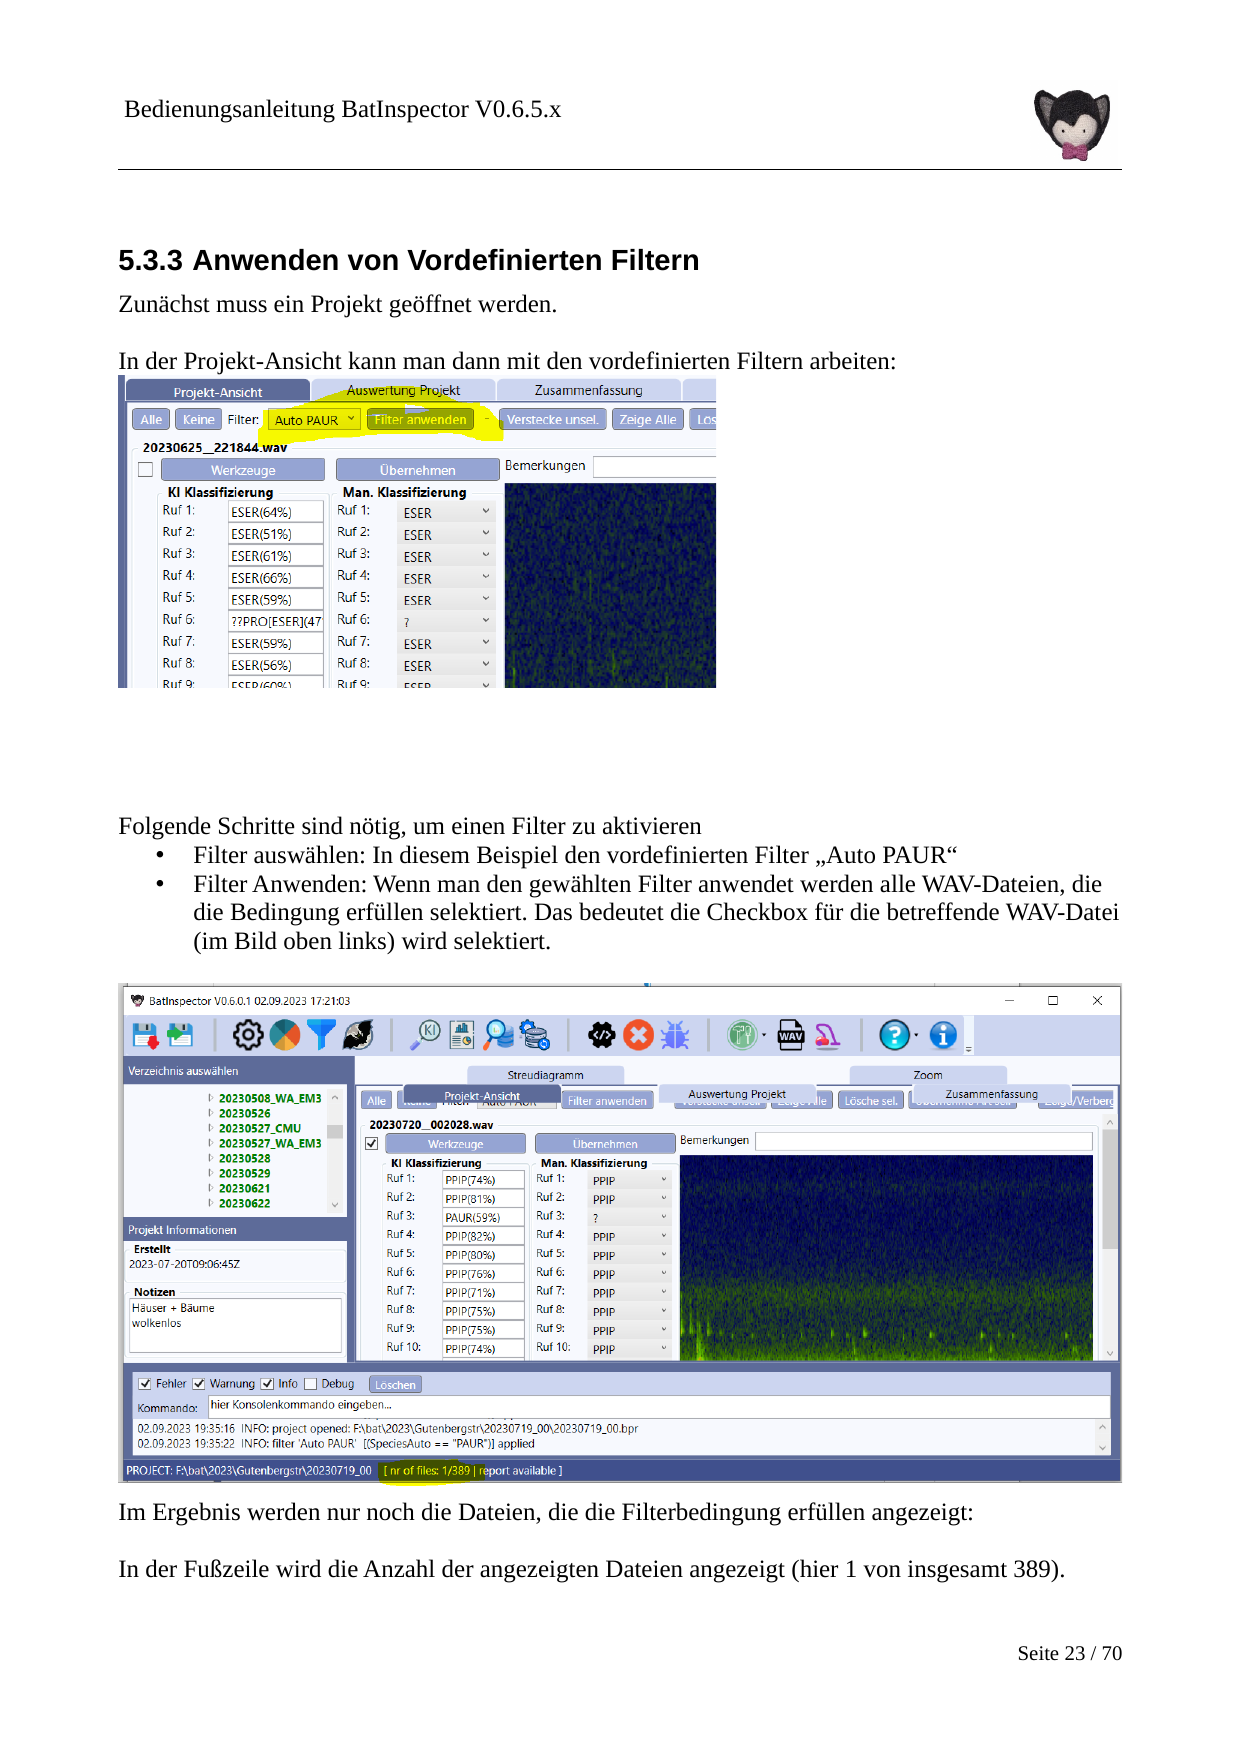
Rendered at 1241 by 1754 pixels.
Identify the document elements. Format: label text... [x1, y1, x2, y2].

list Filter Anwenden: Wenn man den gewählten Filter anwendet werden alle WAV-Dateien, die die Bedingung erfüllen selektiert. Das bedeutet die Checkbox für die betreffende WAV-Datei (im Bild oben links) wird selektiert. [156, 869, 1122, 955]
text Folgende Schritte sind nötig, um einen Filter zu aktivieren [118, 811, 1122, 840]
picture [118, 983, 1123, 1486]
subtitle Anwenden von Vordefinierten Filtern [118, 243, 1122, 276]
picture [118, 375, 717, 688]
text Im Ergebnis werden nur noch die Dateien, die die Filterbedingung erfüllen angezeigt: [118, 1486, 1122, 1554]
picture [1030, 80, 1119, 169]
text In der Fußzeile wird die Anzahl der angezeigten Dateien angezeigt (hier 1 von insgesamt 389). [118, 1554, 1122, 1583]
text Zunächst muss ein Projekt geöffnet werden. [118, 289, 1122, 318]
list Filter auswählen: In diesem Beispiel den vordefinierten Filter „Auto PAUR“ [156, 840, 1122, 869]
text In der Projekt-Ansicht kann man dann mit den vordefinierten Filtern arbeiten: [118, 346, 1122, 375]
